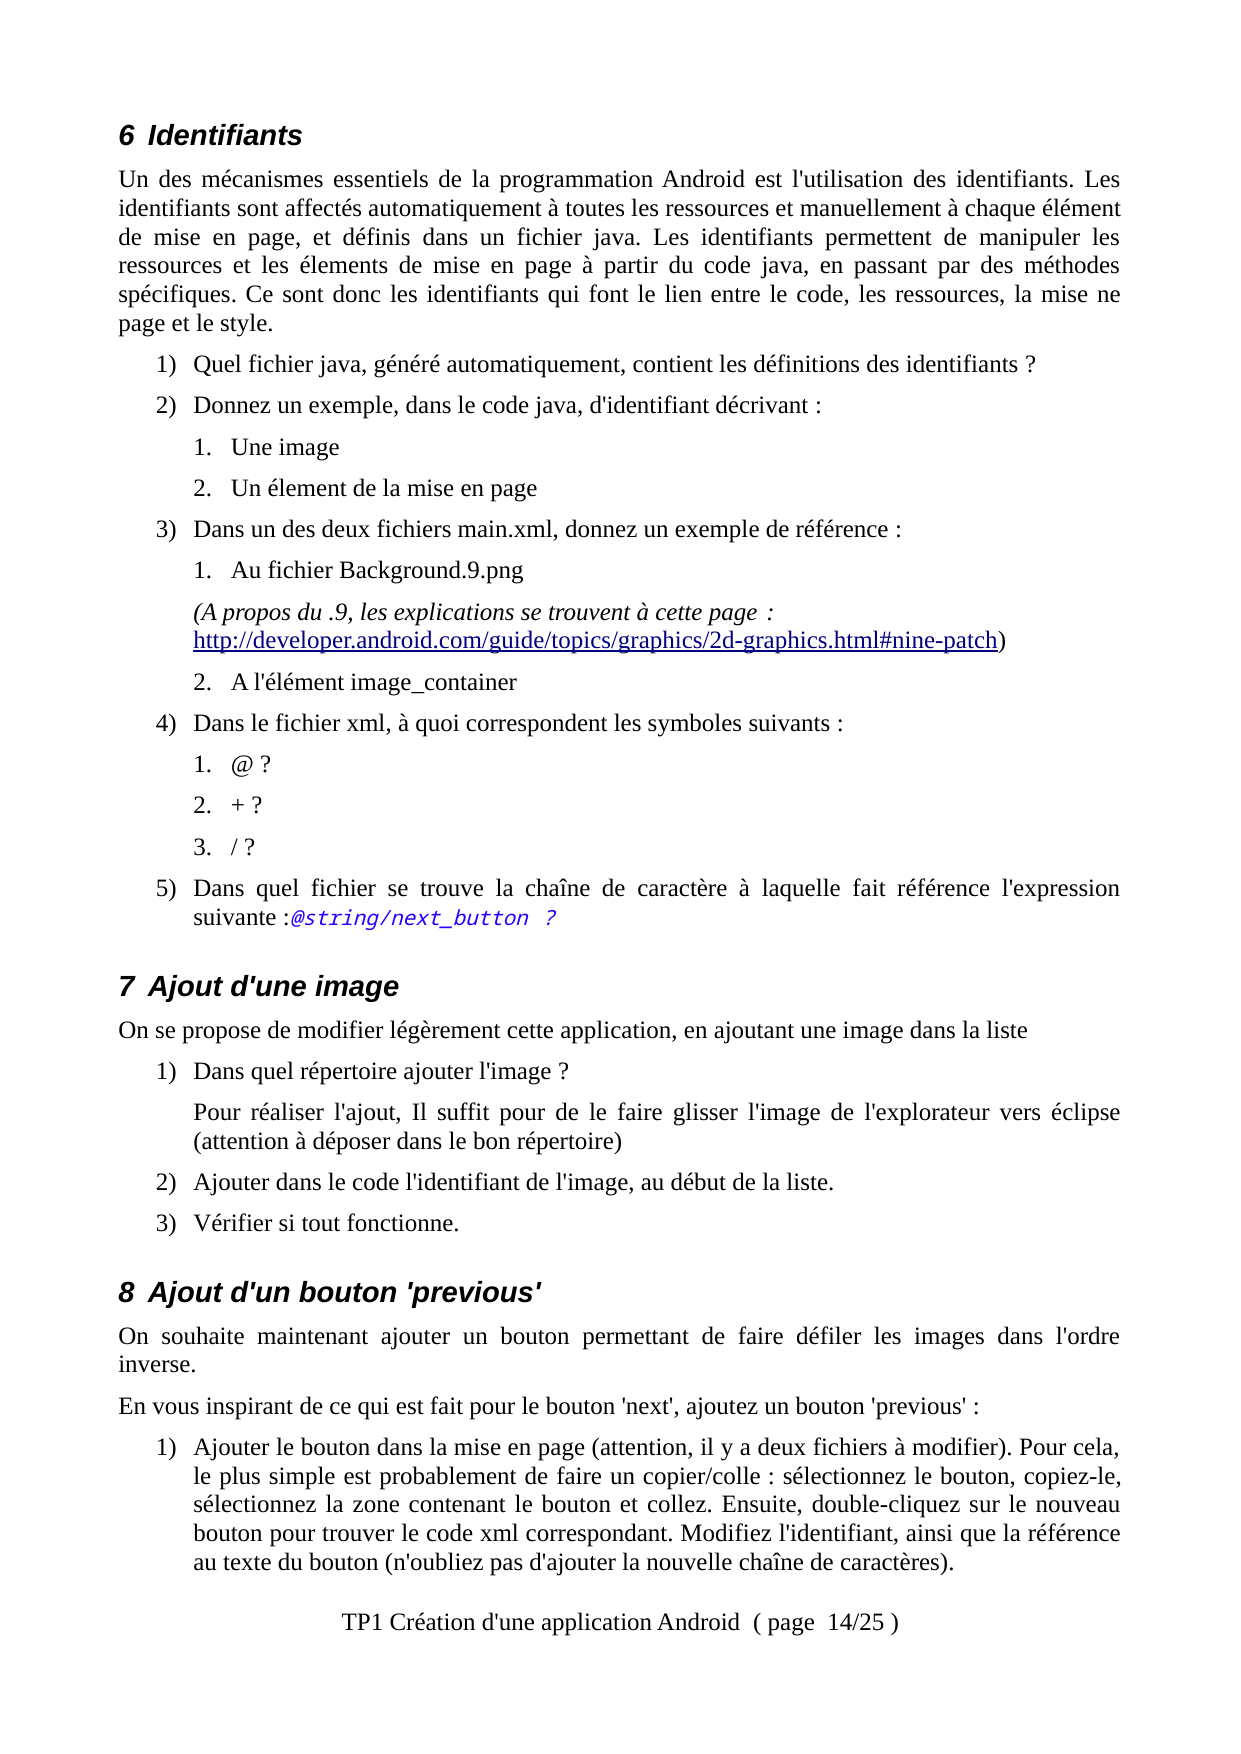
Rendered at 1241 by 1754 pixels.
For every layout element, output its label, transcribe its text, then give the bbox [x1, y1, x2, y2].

list Dans un des deux fichiers main.xml, donnez un exemple de référence : [156, 514, 1122, 543]
list Quel fichier java, généré automatiquement, contient les définitions des identifiants ? [156, 349, 1122, 378]
list Ajouter dans le code l'identifiant de l'image, au début de la liste. [156, 1167, 1122, 1196]
list Au fichier Background.9.png [193, 555, 1122, 584]
list Dans le fichier xml, à quoi correspondent les symboles suivants : [156, 708, 1122, 737]
list Vérifier si tout fonctionne. [156, 1208, 1122, 1237]
text On souhaite maintenant ajouter un bouton permettant de faire défiler les images dans l'ordre inverse. [118, 1321, 1122, 1378]
list (A propos du .9, les explications se trouvent à cette page : http://developer.android.com/guide/topics/graphics/2d-graphics.html#nine-patch) [156, 597, 1122, 654]
list Une image [193, 432, 1122, 460]
list A l'élément image_container [193, 667, 1122, 695]
list Donnez un exemple, dans le code java, d'identifiant décrivant : [156, 390, 1122, 419]
list Pour réaliser l'ajout, Il suffit pour de le faire glisser l'image de l'explorateur vers éclipse (attention à déposer dans le bon répertoire) [156, 1097, 1122, 1155]
list + ? [193, 790, 1122, 819]
subtitle Identifiants [118, 118, 1122, 152]
subtitle Ajout d'une image [118, 969, 1122, 1002]
list / ? [193, 832, 1122, 860]
text Un des mécanismes essentiels de la programmation Android est l'utilisation des identifiants. Les identifiants sont affectés automatiquement à toutes les ressources et manuellement à chaque élément de mise en page, et définis dans un fichier java. Les identifiants permettent de manipuler les ressources et les élements de mise en page à partir du code java, en passant par des méthodes spécifiques. Ce sont donc les identifiants qui font le lien entre le code, les ressources, la mise ne page et le style. [118, 164, 1122, 337]
list Ajouter le bouton dans la mise en page (attention, il y a deux fichiers à modifier). Pour cela, le plus simple est probablement de faire un copier/colle : sélectionnez le bouton, copiez-le, sélectionnez la zone contenant le bouton et collez. Ensuite, double-cliquez sur le nouveau bouton pour trouver le code xml correspondant. Modifiez l'identifiant, ainsi que la référence au texte du bouton (n'oubliez pas d'ajouter la nouvelle chaîne de caractères). [156, 1432, 1122, 1576]
list Dans quel répertoire ajouter l'image ? [156, 1056, 1122, 1085]
list @ ? [193, 749, 1122, 778]
subtitle Ajout d'un bouton 'previous' [118, 1275, 1122, 1308]
text On se propose de modifier légèrement cette application, en ajoutant une image dans la liste [118, 1015, 1122, 1043]
text En vous inspirant de ce qui est fait pour le bouton 'next', ajoutez un bouton 'previous' : [118, 1391, 1122, 1419]
list Un élement de la mise en page [193, 473, 1122, 502]
list Dans quel fichier se trouve la chaîne de caractère à laquelle fait référence l'expression suivante :@string/next_button ? [156, 873, 1122, 931]
